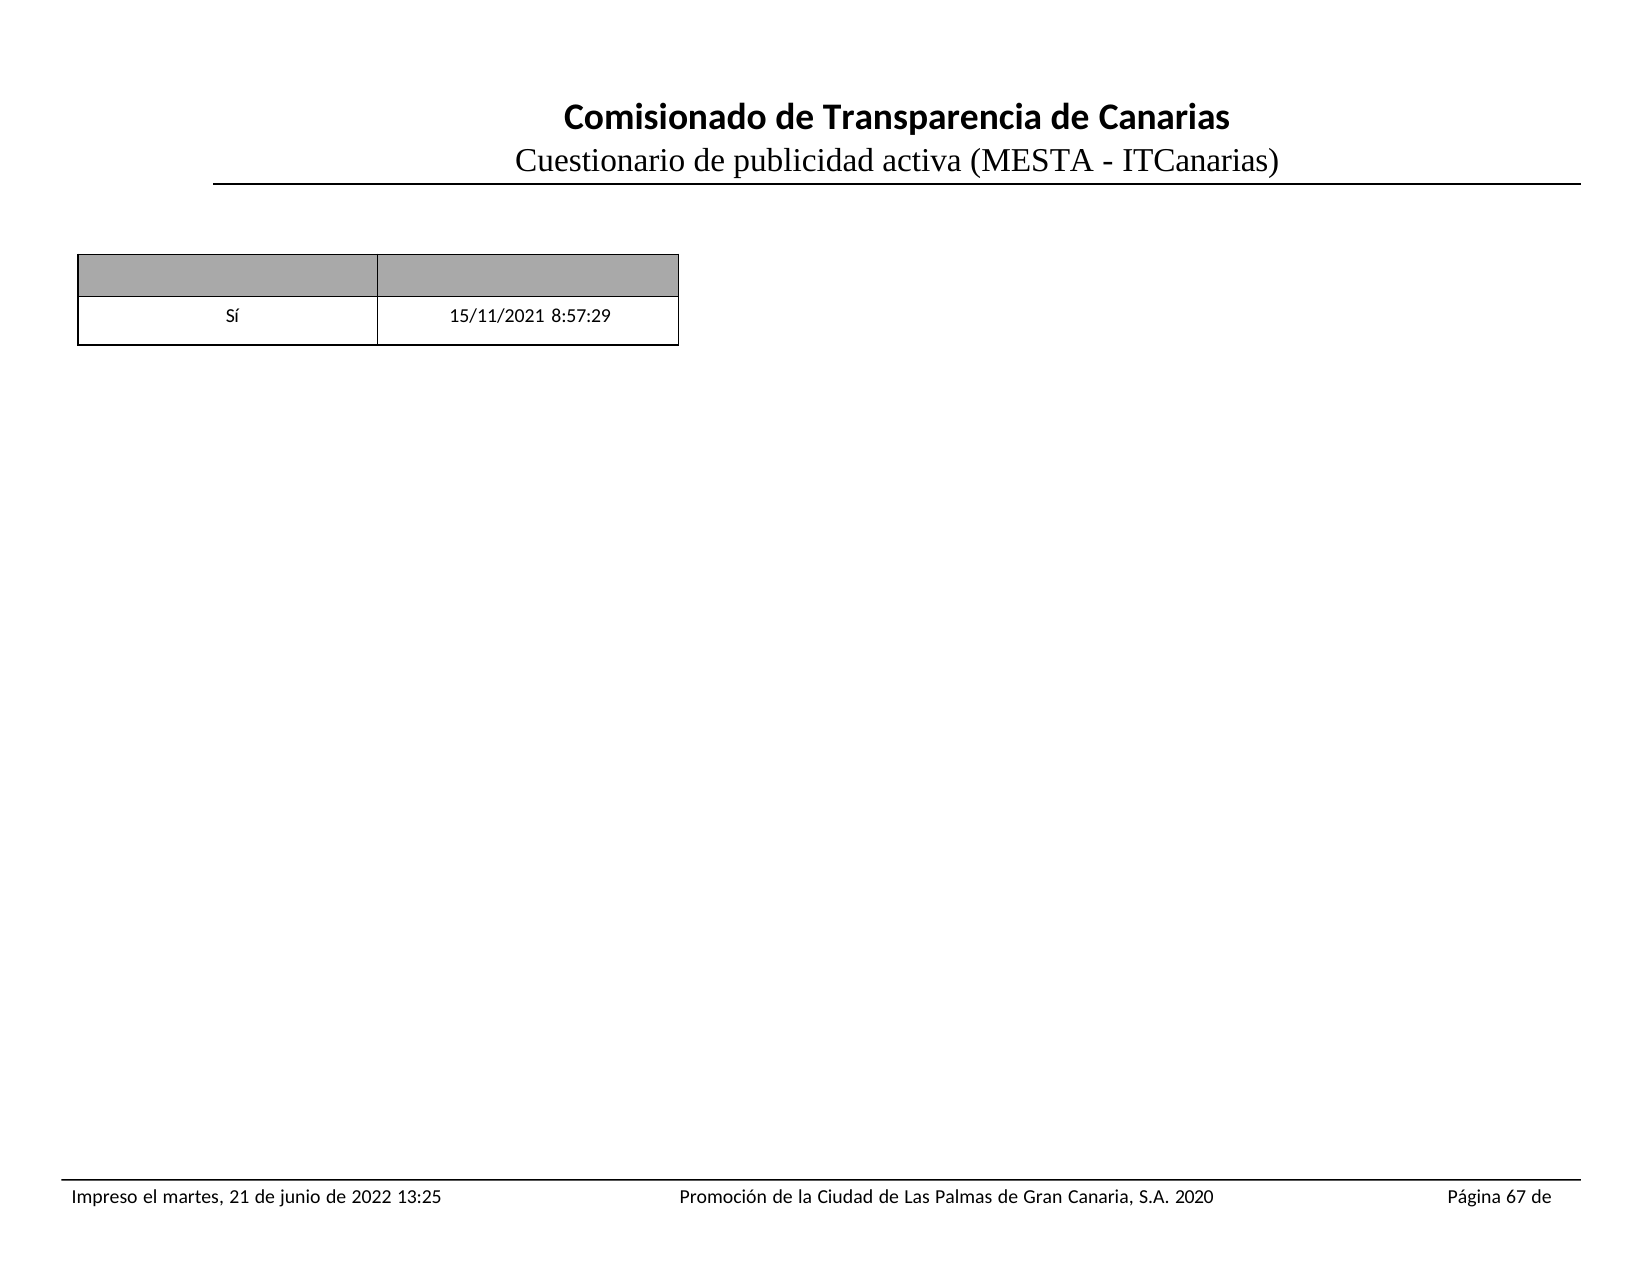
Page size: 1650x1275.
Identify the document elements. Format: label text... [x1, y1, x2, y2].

table_header [79, 255, 377, 296]
table_cell 15/11/2021 8:57:29 [378, 297, 678, 344]
table_header [378, 255, 678, 296]
table_cell Sí [79, 297, 377, 344]
